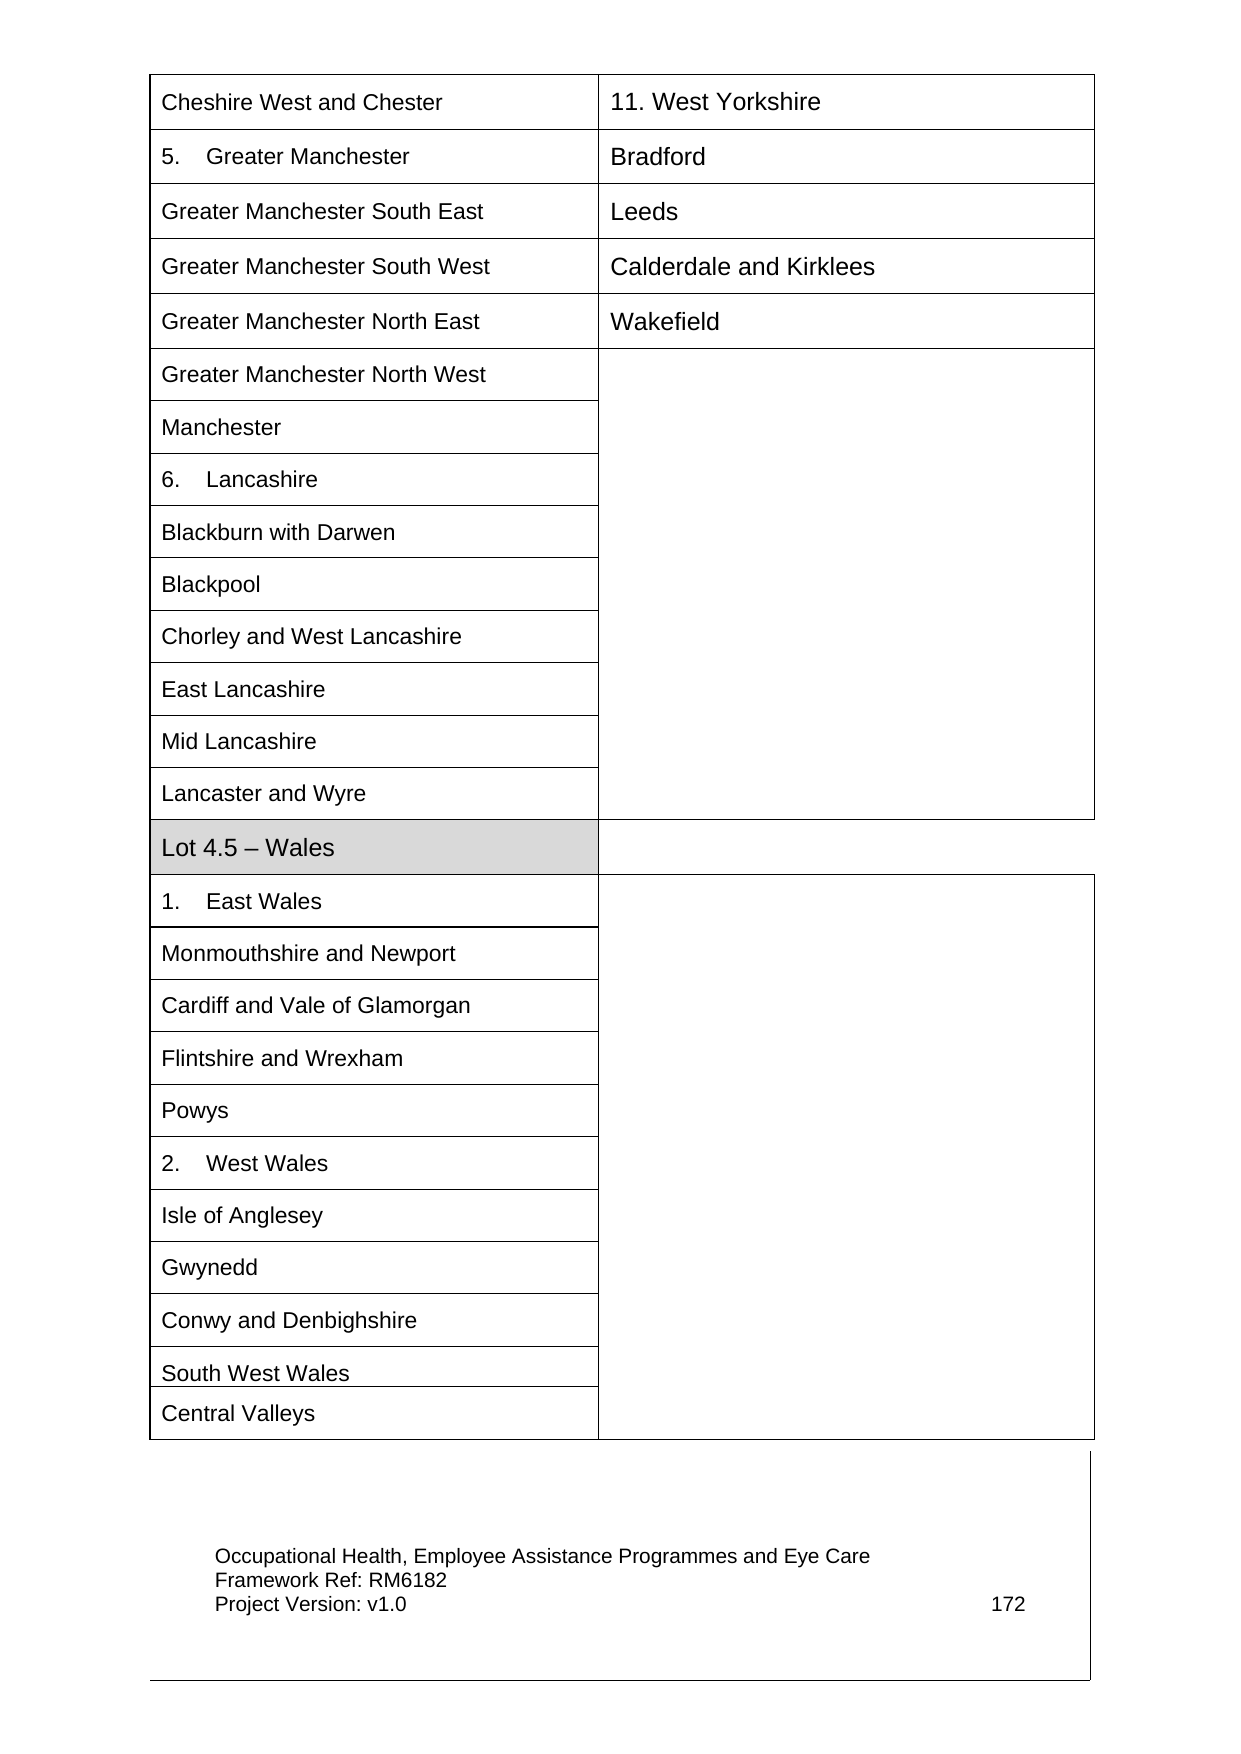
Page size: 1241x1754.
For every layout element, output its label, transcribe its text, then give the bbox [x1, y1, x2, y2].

table_cell Manchester [151, 401, 598, 452]
table_cell Isle of Anglesey [151, 1190, 598, 1241]
table_cell Greater Manchester South West [151, 239, 598, 293]
table_cell Powys [151, 1085, 598, 1136]
table_cell 2. West Wales [151, 1137, 598, 1188]
table_cell 6. Lancashire [151, 454, 598, 505]
table_cell 1. East Wales [151, 875, 598, 926]
table_cell Wakefield [599, 294, 1094, 348]
table_cell Blackpool [151, 558, 598, 610]
table_cell 5. Greater Manchester [151, 130, 598, 183]
table_cell Cardiff and Vale of Glamorgan [151, 980, 598, 1031]
table_cell Bradford [599, 130, 1094, 183]
table_cell East Lancashire [151, 663, 598, 714]
table_cell Greater Manchester North East [151, 294, 598, 348]
table_cell Central Valleys [151, 1387, 598, 1439]
table_cell Chorley and West Lancashire [151, 611, 598, 662]
table_cell Greater Manchester South East [151, 184, 598, 238]
table_cell Calderdale and Kirklees [599, 239, 1094, 293]
table_cell Blackburn with Darwen [151, 506, 598, 557]
table_cell Flintshire and Wrexham [151, 1032, 598, 1084]
table_cell South West Wales [151, 1347, 598, 1386]
table_cell Mid Lancashire [151, 716, 598, 767]
table_cell [599, 875, 1094, 1439]
table_cell Lot 4.5 – Wales [151, 820, 598, 874]
table_cell Monmouthshire and Newport [151, 928, 598, 979]
table_cell Gwynedd [151, 1242, 598, 1293]
table_cell [599, 349, 1094, 819]
table_cell 11. West Yorkshire [599, 75, 1094, 128]
table_cell Lancaster and Wyre [151, 768, 598, 819]
table_cell Conwy and Denbighshire [151, 1294, 598, 1346]
table_cell Cheshire West and Chester [151, 75, 598, 128]
table_cell Greater Manchester North West [151, 349, 598, 400]
table_cell Leeds [599, 184, 1094, 238]
table_cell [599, 820, 1094, 874]
